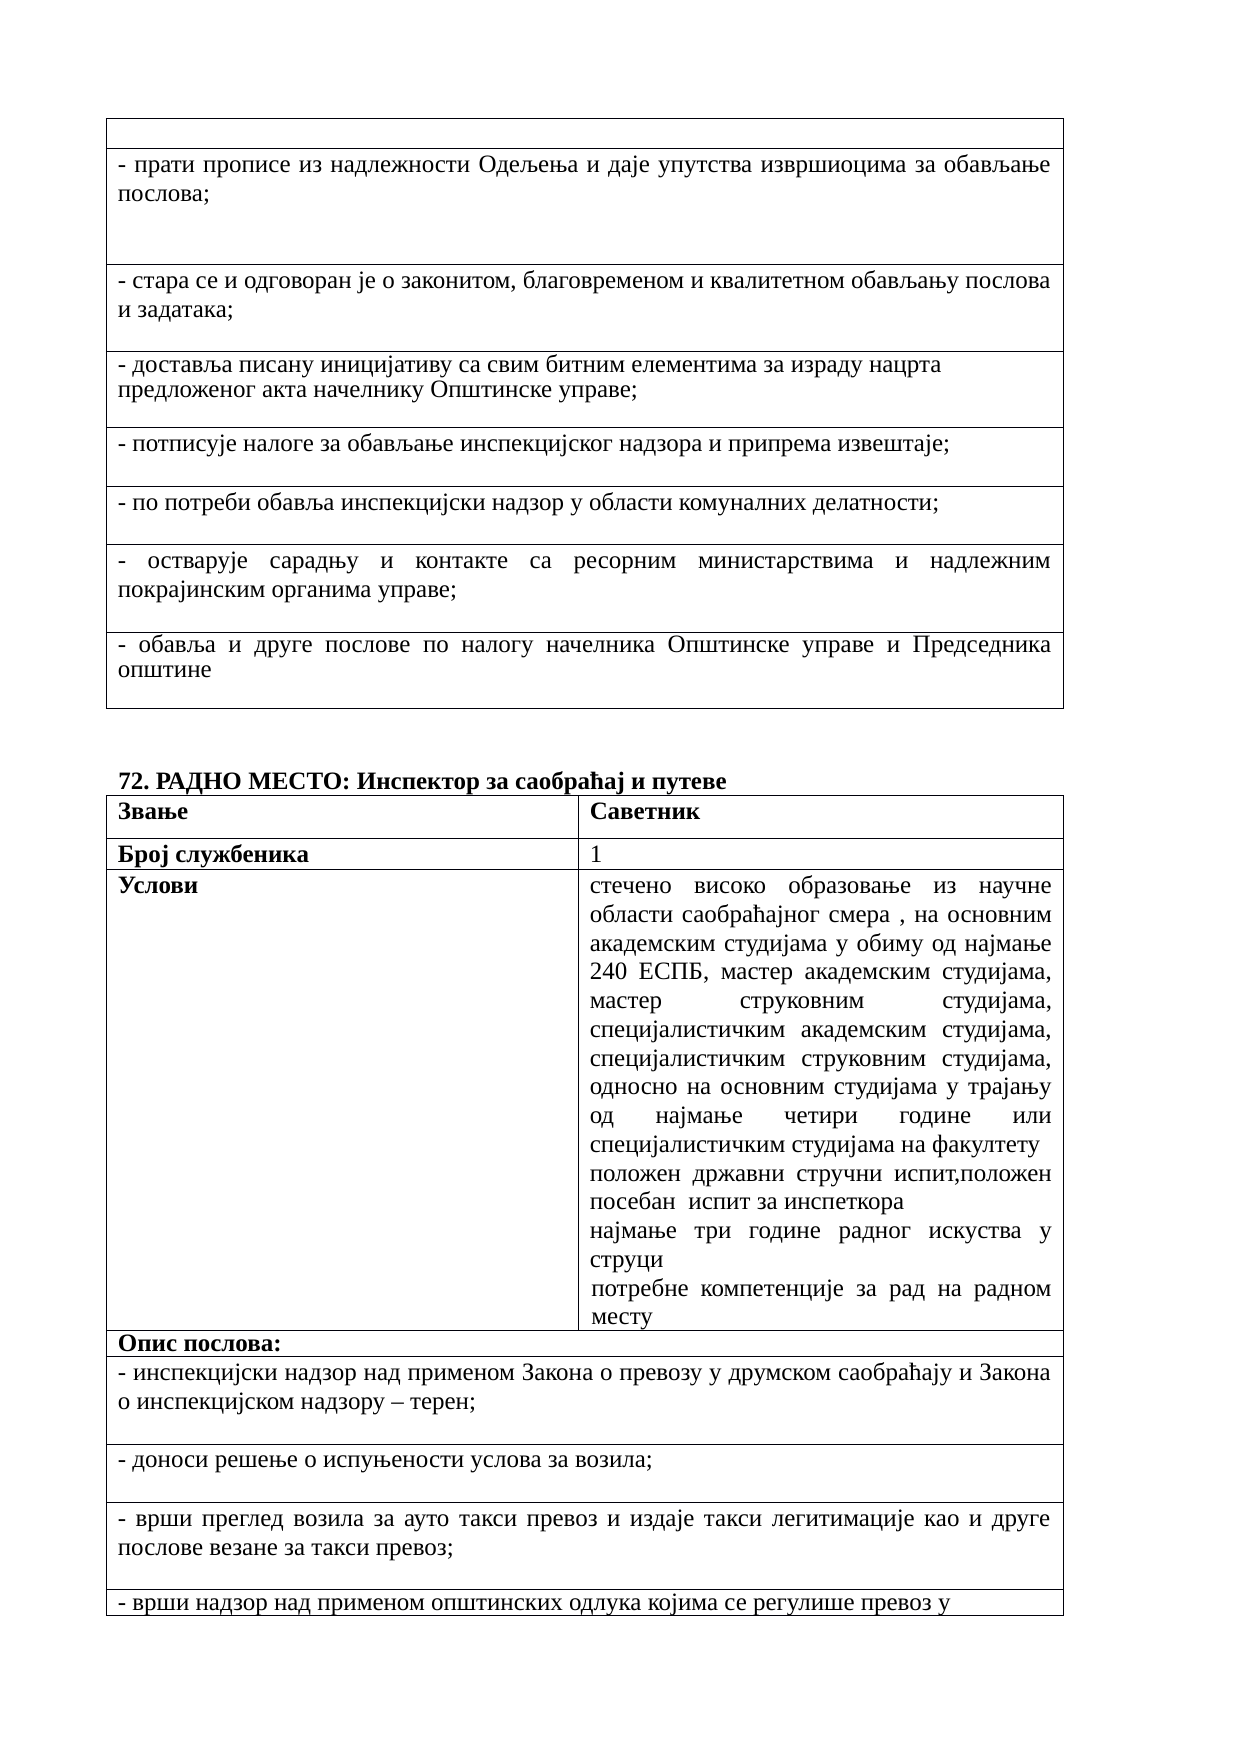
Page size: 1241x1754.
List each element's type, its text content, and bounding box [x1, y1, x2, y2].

table_cell - по потреби обавља инспекцијски надзор у области комуналних делатности; [107, 487, 1063, 544]
table_cell стечено високо образовање из научне области саобраћајног смера , на основним академским студијама у обиму од најмање 240 ЕСПБ, мастер академским студијама, мастер струковним студијама, специјалистичким академским студијама, специјалистичким струковним студијама, односно на основним студијама у трајању од најмање четири године или специјалистичким студијама на факултету положен државни стручни испит,положен посебан испит за инспеткора најмање три године радног искуства у струци потребне компетенције за рад на радном месту [579, 870, 1063, 1330]
table_cell - инспекцијски надзор над применом Закона о превозу у друмском саобраћају и Закона о инспекцијском надзору – терен; [107, 1357, 1063, 1443]
table_cell 1 [579, 839, 1063, 869]
table_header Звање [107, 796, 578, 838]
table_cell - стара се и одговоран је о законитом, благовременом и квалитетном обављању послова и задатака; [107, 265, 1063, 351]
table_cell - остварује сарадњу и контакте са ресорним министарствима и надлежним покрајинским органима управе; [107, 545, 1063, 632]
table_cell - прати прописе из надлежности Одељења и даје упутства извршиоцима за обављање послова; [107, 149, 1063, 264]
table_cell - потписује налоге за обављање инспекцијског надзора и припрема извештаје; [107, 428, 1063, 486]
table_cell Опис послова: [107, 1331, 1063, 1356]
text 72. РАДНО МЕСТО: Инспектор за саобраћај и путеве [118, 766, 1122, 795]
table_cell - врши надзор над применом општинских одлука којима се регулише превоз у [107, 1590, 1063, 1615]
table_cell - доноси решење о испуњености услова за возила; [107, 1445, 1063, 1502]
table_header Саветник [579, 796, 1063, 838]
table_cell Услови [107, 870, 578, 1330]
table_cell Број службеника [107, 839, 578, 869]
table_cell - обавља и друге послове по налогу начелника Општинске управе и Председника општине [107, 633, 1063, 708]
table_cell - врши преглед возила за ауто такси превоз и издаје такси легитимације као и друге послове везане за такси превоз; [107, 1503, 1063, 1589]
table_cell - доставља писану иницијативу са свим битним елементима за израду нацрта предложеног акта начелнику Општинске управе; [107, 352, 1063, 427]
table_cell [107, 119, 1063, 148]
